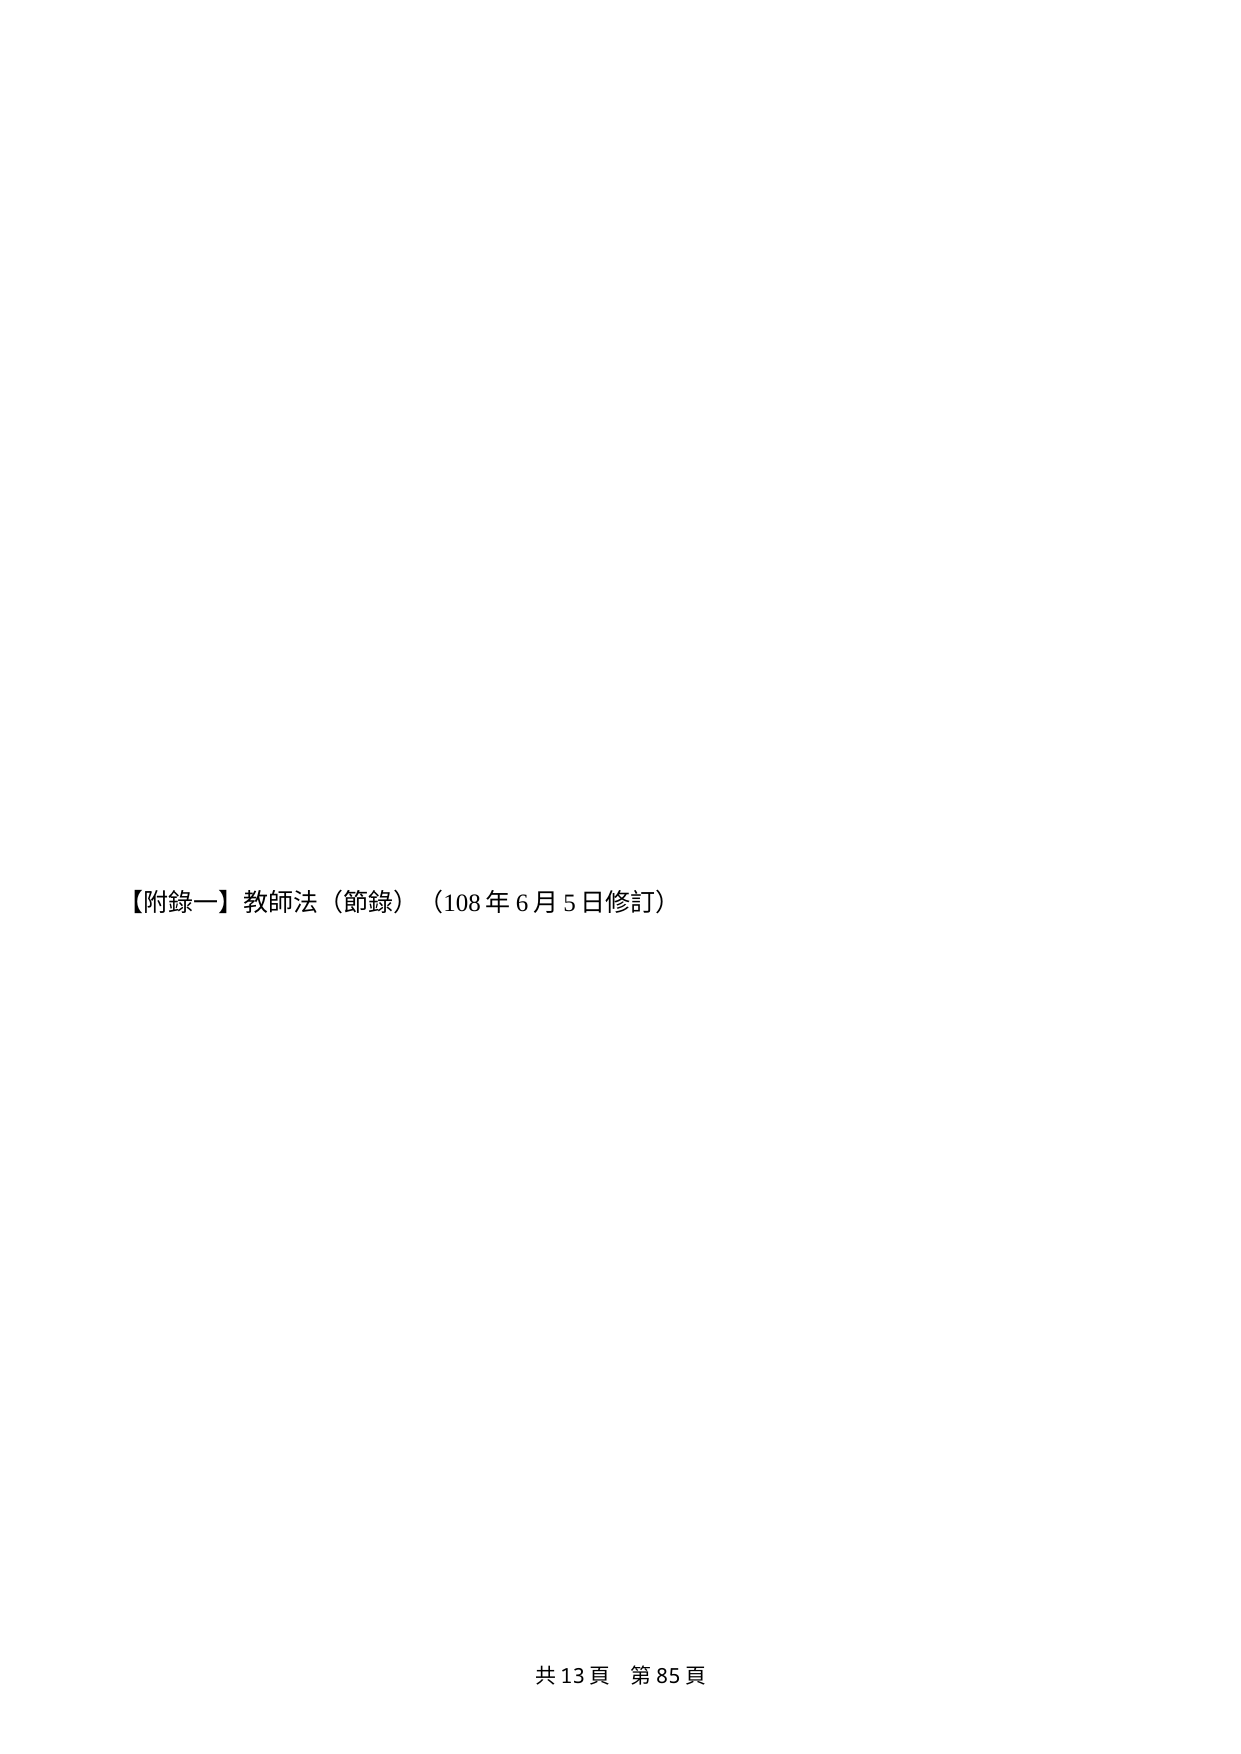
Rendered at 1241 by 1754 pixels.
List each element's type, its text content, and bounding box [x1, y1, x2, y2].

text 【附錄一】教師法（節錄）（108年6月5日修訂） [118, 859, 1122, 922]
